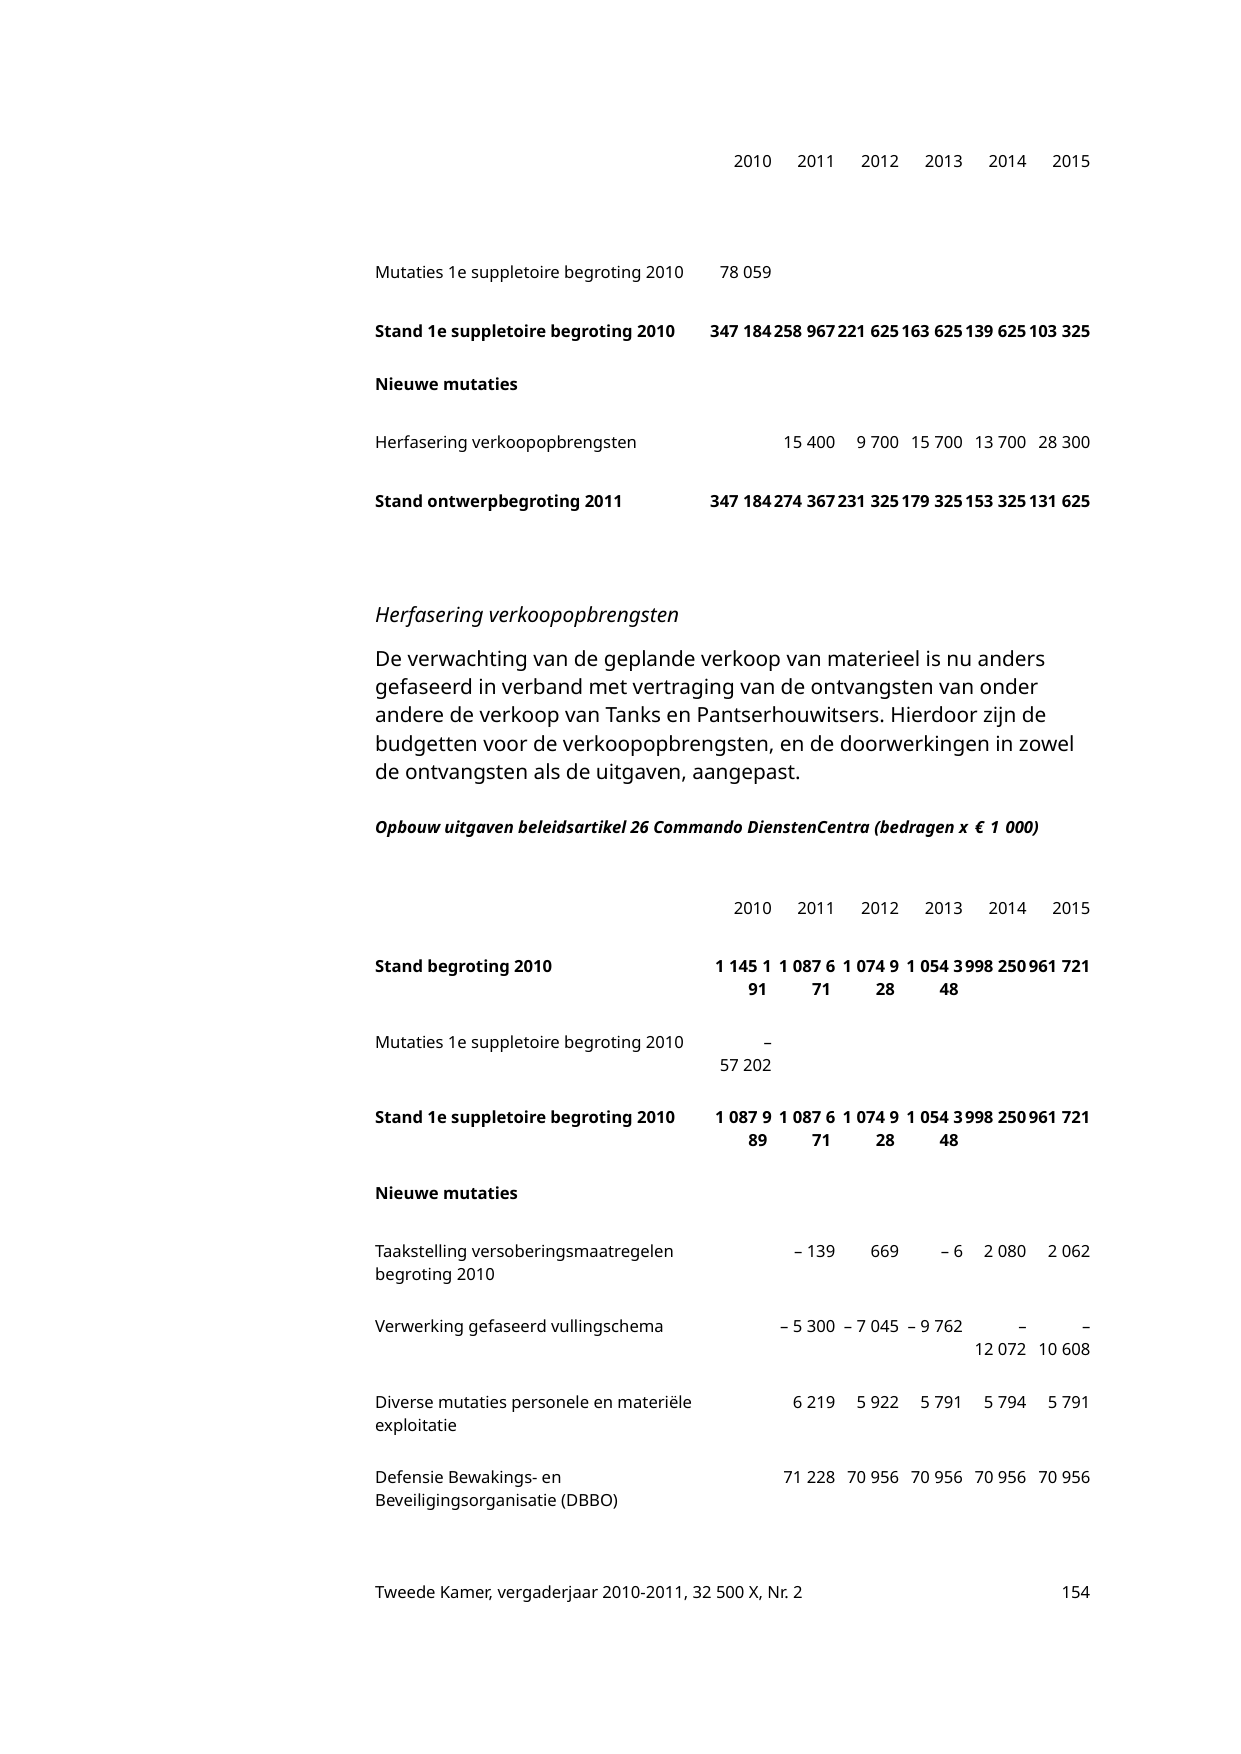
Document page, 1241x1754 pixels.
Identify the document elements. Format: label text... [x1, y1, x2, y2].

table_cell 153 325 [963, 489, 1026, 542]
table_cell – 5 300 [771, 1315, 835, 1391]
table_header 2010 [708, 150, 771, 208]
table_cell [708, 209, 771, 261]
table_cell 1 074 928 [835, 1106, 899, 1181]
table_cell 6 219 [771, 1391, 835, 1466]
table_cell 163 625 [899, 320, 963, 372]
table_header [375, 150, 708, 208]
table_cell 103 325 [1026, 320, 1090, 372]
table_cell 347 184 [708, 320, 771, 372]
table_cell – 12 072 [963, 1315, 1026, 1391]
table_cell 15 400 [771, 431, 835, 489]
table_cell [835, 372, 899, 431]
table_cell [771, 1181, 835, 1240]
table_cell 71 228 [771, 1466, 835, 1541]
table_cell 5 791 [899, 1391, 963, 1466]
table_cell 221 625 [835, 320, 899, 372]
table_header 2011 [771, 897, 835, 955]
table_cell Mutaties 1e suppletoire begroting 2010 [375, 261, 708, 319]
table_header 2012 [835, 897, 899, 955]
table_cell 258 967 [771, 320, 835, 372]
table_cell [771, 209, 835, 261]
table_cell [708, 431, 771, 489]
table_cell [708, 1391, 771, 1466]
table_cell 5 791 [1026, 1391, 1090, 1466]
table_cell [708, 1240, 771, 1315]
table_cell – 9 762 [899, 1315, 963, 1391]
table_cell 1 074 928 [835, 955, 899, 1030]
table_cell Stand 1e suppletoire begroting 2010 [375, 1106, 708, 1181]
table_cell 15 700 [899, 431, 963, 489]
table_cell 179 325 [899, 489, 963, 542]
table_cell 28 300 [1026, 431, 1090, 489]
table_cell 1 087 671 [771, 1106, 835, 1181]
table_header [375, 897, 708, 955]
table_cell 1 145 191 [708, 955, 771, 1030]
table_cell [1026, 209, 1090, 261]
table_cell – 6 [899, 1240, 963, 1315]
table_cell [835, 1181, 899, 1240]
table_cell 70 956 [963, 1466, 1026, 1541]
table_cell 70 956 [835, 1466, 899, 1541]
table_cell 231 325 [835, 489, 899, 542]
table_cell [1026, 1030, 1090, 1106]
table_cell [771, 372, 835, 431]
table_header 2012 [835, 150, 899, 208]
table_cell 1 087 989 [708, 1106, 771, 1181]
table_cell [899, 1030, 963, 1106]
table_cell Stand 1e suppletoire begroting 2010 [375, 320, 708, 372]
table_cell Nieuwe mutaties [375, 372, 708, 431]
table_cell 1 087 671 [771, 955, 835, 1030]
text De verwachting van de geplande verkoop van materieel is nu anders gefaseerd in verband met vertraging van de ontvangsten van onder andere de verkoop van Tanks en Pantserhouwitsers. Hierdoor zijn de budgetten voor de verkoopopbrengsten, en de doorwerkingen in zowel de ontvangsten als de uitgaven, aangepast. [375, 644, 1090, 786]
table_cell 139 625 [963, 320, 1026, 372]
table_cell [963, 1030, 1026, 1106]
table_header 2015 [1026, 150, 1090, 208]
table_cell – 10 608 [1026, 1315, 1090, 1391]
table_cell [899, 1181, 963, 1240]
table_cell [771, 261, 835, 319]
table_cell 5 794 [963, 1391, 1026, 1466]
table_cell [899, 209, 963, 261]
table_cell 347 184 [708, 489, 771, 542]
table_header 2013 [899, 897, 963, 955]
table_cell 1 054 348 [899, 1106, 963, 1181]
table_cell 274 367 [771, 489, 835, 542]
table_cell 70 956 [899, 1466, 963, 1541]
table_cell [771, 1030, 835, 1106]
table_cell Defensie Bewakings- en Beveiligingsorganisatie (DBBO) [375, 1466, 708, 1541]
text Opbouw uitgaven beleidsartikel 26 Commando DienstenCentra (bedragen x € 1 000) [375, 816, 1090, 839]
table_cell – 139 [771, 1240, 835, 1315]
table_cell 13 700 [963, 431, 1026, 489]
table_cell 961 721 [1026, 955, 1090, 1030]
table_cell Nieuwe mutaties [375, 1181, 708, 1240]
table_cell Stand begroting 2010 [375, 955, 708, 1030]
table_cell [963, 1181, 1026, 1240]
table_header 2014 [963, 150, 1026, 208]
table_header 2010 [708, 897, 771, 955]
table_cell [708, 1181, 771, 1240]
table_cell [708, 372, 771, 431]
table_cell 70 956 [1026, 1466, 1090, 1541]
table_header 2014 [963, 897, 1026, 955]
table_cell [899, 261, 963, 319]
table_cell 131 625 [1026, 489, 1090, 542]
table_cell [1026, 372, 1090, 431]
table_cell 2 062 [1026, 1240, 1090, 1315]
table_cell [835, 209, 899, 261]
table_cell [963, 209, 1026, 261]
table_cell Mutaties 1e suppletoire begroting 2010 [375, 1030, 708, 1106]
table_cell Stand ontwerpbegroting 2011 [375, 489, 708, 542]
table_cell [835, 261, 899, 319]
table_cell Diverse mutaties personele en materiële exploitatie [375, 1391, 708, 1466]
table_cell 998 250 [963, 955, 1026, 1030]
table_cell 2 080 [963, 1240, 1026, 1315]
table_cell 998 250 [963, 1106, 1026, 1181]
table_cell [708, 1315, 771, 1391]
table_cell [899, 372, 963, 431]
table_cell [708, 1466, 771, 1541]
table_cell – 7 045 [835, 1315, 899, 1391]
table_cell [963, 372, 1026, 431]
table_cell Taakstelling versoberingsmaatregelen begroting 2010 [375, 1240, 708, 1315]
text Herfasering verkoopopbrengsten [375, 600, 1090, 629]
table_cell Verwerking gefaseerd vullingschema [375, 1315, 708, 1391]
table_cell [1026, 261, 1090, 319]
table_cell – 57 202 [708, 1030, 771, 1106]
table_cell 9 700 [835, 431, 899, 489]
table_cell [375, 209, 708, 261]
table_header 2011 [771, 150, 835, 208]
table_header 2015 [1026, 897, 1090, 955]
table_cell Herfasering verkoopopbrengsten [375, 431, 708, 489]
table_cell 669 [835, 1240, 899, 1315]
table_cell 1 054 348 [899, 955, 963, 1030]
table_cell 5 922 [835, 1391, 899, 1466]
table_cell [835, 1030, 899, 1106]
table_cell [1026, 1181, 1090, 1240]
table_cell 78 059 [708, 261, 771, 319]
table_cell [963, 261, 1026, 319]
table_cell 961 721 [1026, 1106, 1090, 1181]
table_header 2013 [899, 150, 963, 208]
